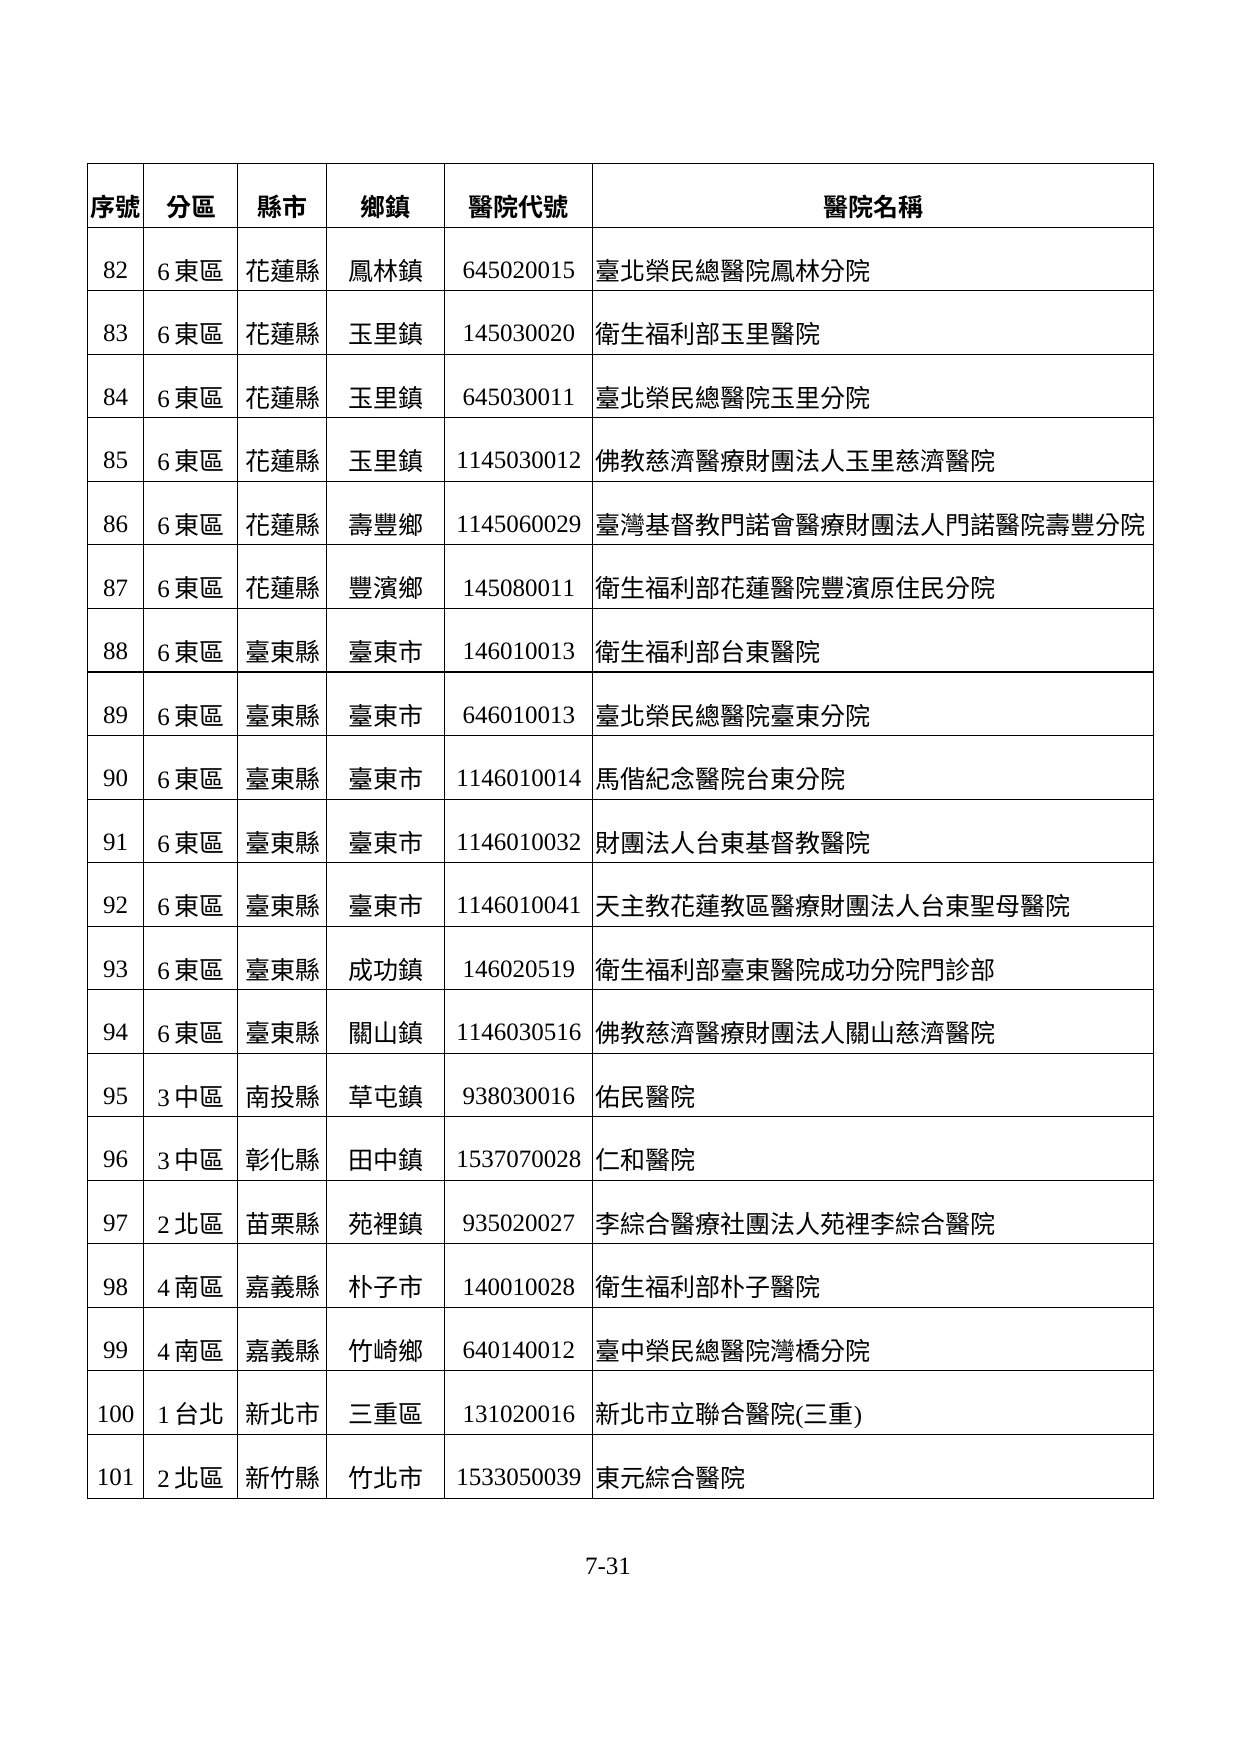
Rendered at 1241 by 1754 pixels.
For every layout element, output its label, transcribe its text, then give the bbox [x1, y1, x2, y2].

table_cell 1146030516 [445, 990, 592, 1053]
table_cell 臺東縣 [238, 990, 326, 1053]
table_cell 東元綜合醫院 [593, 1435, 1153, 1497]
table_cell 6東區 [144, 291, 237, 354]
table_cell 佛教慈濟醫療財團法人關山慈濟醫院 [593, 990, 1153, 1053]
table_cell 6東區 [144, 673, 237, 735]
table_cell 花蓮縣 [238, 355, 326, 417]
table_cell 衛生福利部臺東醫院成功分院門診部 [593, 927, 1153, 989]
table_cell 佑民醫院 [593, 1054, 1153, 1116]
table_cell 6東區 [144, 355, 237, 417]
table_cell 1146010014 [445, 736, 592, 798]
table_cell 140010028 [445, 1244, 592, 1307]
table_cell 97 [88, 1181, 143, 1243]
table_cell 草屯鎮 [327, 1054, 444, 1116]
table_cell 三重區 [327, 1371, 444, 1434]
table_cell 6東區 [144, 482, 237, 544]
table_cell 臺東縣 [238, 673, 326, 735]
table_cell 6東區 [144, 736, 237, 798]
table_cell 豐濱鄉 [327, 545, 444, 608]
table_cell 新北市 [238, 1371, 326, 1434]
table_cell 花蓮縣 [238, 482, 326, 544]
table_cell 85 [88, 418, 143, 481]
table_header 鄉鎮 [327, 164, 444, 227]
table_cell 83 [88, 291, 143, 354]
table_cell 玉里鎮 [327, 418, 444, 481]
table_cell 90 [88, 736, 143, 798]
table_cell 935020027 [445, 1181, 592, 1243]
table_header 序號 [88, 164, 143, 227]
table_cell 84 [88, 355, 143, 417]
table_cell 6東區 [144, 228, 237, 290]
table_cell 臺東市 [327, 736, 444, 798]
table_cell 88 [88, 609, 143, 671]
table_cell 仁和醫院 [593, 1117, 1153, 1180]
table_cell 91 [88, 800, 143, 862]
table_cell 131020016 [445, 1371, 592, 1434]
table_cell 87 [88, 545, 143, 608]
table_cell 田中鎮 [327, 1117, 444, 1180]
table_cell 3中區 [144, 1054, 237, 1116]
table_cell 98 [88, 1244, 143, 1307]
table_cell 101 [88, 1435, 143, 1497]
table_cell 646010013 [445, 673, 592, 735]
table_cell 李綜合醫療社團法人苑裡李綜合醫院 [593, 1181, 1153, 1243]
table_cell 3中區 [144, 1117, 237, 1180]
table_cell 臺中榮民總醫院灣橋分院 [593, 1308, 1153, 1370]
table_cell 壽豐鄉 [327, 482, 444, 544]
table_cell 145080011 [445, 545, 592, 608]
table_cell 佛教慈濟醫療財團法人玉里慈濟醫院 [593, 418, 1153, 481]
table_cell 6東區 [144, 418, 237, 481]
table_cell 臺灣基督教門諾會醫療財團法人門諾醫院壽豐分院 [593, 482, 1153, 544]
table_cell 4南區 [144, 1308, 237, 1370]
table_cell 花蓮縣 [238, 228, 326, 290]
table_cell 1537070028 [445, 1117, 592, 1180]
table_cell 臺東市 [327, 609, 444, 671]
table_cell 4南區 [144, 1244, 237, 1307]
table_cell 彰化縣 [238, 1117, 326, 1180]
table_cell 93 [88, 927, 143, 989]
table_cell 成功鎮 [327, 927, 444, 989]
table_cell 衛生福利部台東醫院 [593, 609, 1153, 671]
table_header 縣市 [238, 164, 326, 227]
table_cell 86 [88, 482, 143, 544]
table_cell 92 [88, 863, 143, 926]
table_cell 645030011 [445, 355, 592, 417]
table_cell 100 [88, 1371, 143, 1434]
table_cell 6東區 [144, 863, 237, 926]
table_cell 6東區 [144, 609, 237, 671]
table_cell 94 [88, 990, 143, 1053]
table_cell 南投縣 [238, 1054, 326, 1116]
table_cell 臺東市 [327, 673, 444, 735]
table_cell 新北市立聯合醫院(三重) [593, 1371, 1153, 1434]
table_cell 89 [88, 673, 143, 735]
table_cell 嘉義縣 [238, 1308, 326, 1370]
table_cell 天主教花蓮教區醫療財團法人台東聖母醫院 [593, 863, 1153, 926]
table_cell 2北區 [144, 1181, 237, 1243]
table_cell 臺北榮民總醫院臺東分院 [593, 673, 1153, 735]
table_cell 1533050039 [445, 1435, 592, 1497]
table_cell 95 [88, 1054, 143, 1116]
table_cell 苑裡鎮 [327, 1181, 444, 1243]
table_header 分區 [144, 164, 237, 227]
table_cell 衛生福利部玉里醫院 [593, 291, 1153, 354]
table_cell 朴子市 [327, 1244, 444, 1307]
table_cell 臺東縣 [238, 609, 326, 671]
table_cell 馬偕紀念醫院台東分院 [593, 736, 1153, 798]
table_cell 146010013 [445, 609, 592, 671]
table_cell 竹北市 [327, 1435, 444, 1497]
table_header 醫院代號 [445, 164, 592, 227]
table_cell 竹崎鄉 [327, 1308, 444, 1370]
table_cell 640140012 [445, 1308, 592, 1370]
table_cell 2北區 [144, 1435, 237, 1497]
table_cell 99 [88, 1308, 143, 1370]
table_cell 82 [88, 228, 143, 290]
table_cell 衛生福利部花蓮醫院豐濱原住民分院 [593, 545, 1153, 608]
table_cell 衛生福利部朴子醫院 [593, 1244, 1153, 1307]
table_cell 1145060029 [445, 482, 592, 544]
table_cell 1台北 [144, 1371, 237, 1434]
table_cell 鳳林鎮 [327, 228, 444, 290]
table_cell 臺東縣 [238, 800, 326, 862]
table_cell 嘉義縣 [238, 1244, 326, 1307]
table_cell 臺北榮民總醫院鳳林分院 [593, 228, 1153, 290]
table_cell 146020519 [445, 927, 592, 989]
table_cell 145030020 [445, 291, 592, 354]
table_cell 財團法人台東基督教醫院 [593, 800, 1153, 862]
table_cell 6東區 [144, 800, 237, 862]
table_header 醫院名稱 [593, 164, 1153, 227]
table_cell 新竹縣 [238, 1435, 326, 1497]
table_cell 花蓮縣 [238, 291, 326, 354]
table_cell 6東區 [144, 990, 237, 1053]
table_cell 1145030012 [445, 418, 592, 481]
table_cell 938030016 [445, 1054, 592, 1116]
table_cell 96 [88, 1117, 143, 1180]
table_cell 臺東市 [327, 800, 444, 862]
table_cell 6東區 [144, 545, 237, 608]
table_cell 臺東市 [327, 863, 444, 926]
table_cell 臺東縣 [238, 927, 326, 989]
table_cell 臺北榮民總醫院玉里分院 [593, 355, 1153, 417]
table_cell 玉里鎮 [327, 355, 444, 417]
table_cell 玉里鎮 [327, 291, 444, 354]
table_cell 臺東縣 [238, 736, 326, 798]
table_cell 苗栗縣 [238, 1181, 326, 1243]
table_cell 關山鎮 [327, 990, 444, 1053]
table_cell 6東區 [144, 927, 237, 989]
table_cell 1146010032 [445, 800, 592, 862]
table_cell 臺東縣 [238, 863, 326, 926]
table_cell 花蓮縣 [238, 545, 326, 608]
table_cell 花蓮縣 [238, 418, 326, 481]
table_cell 1146010041 [445, 863, 592, 926]
table_cell 645020015 [445, 228, 592, 290]
